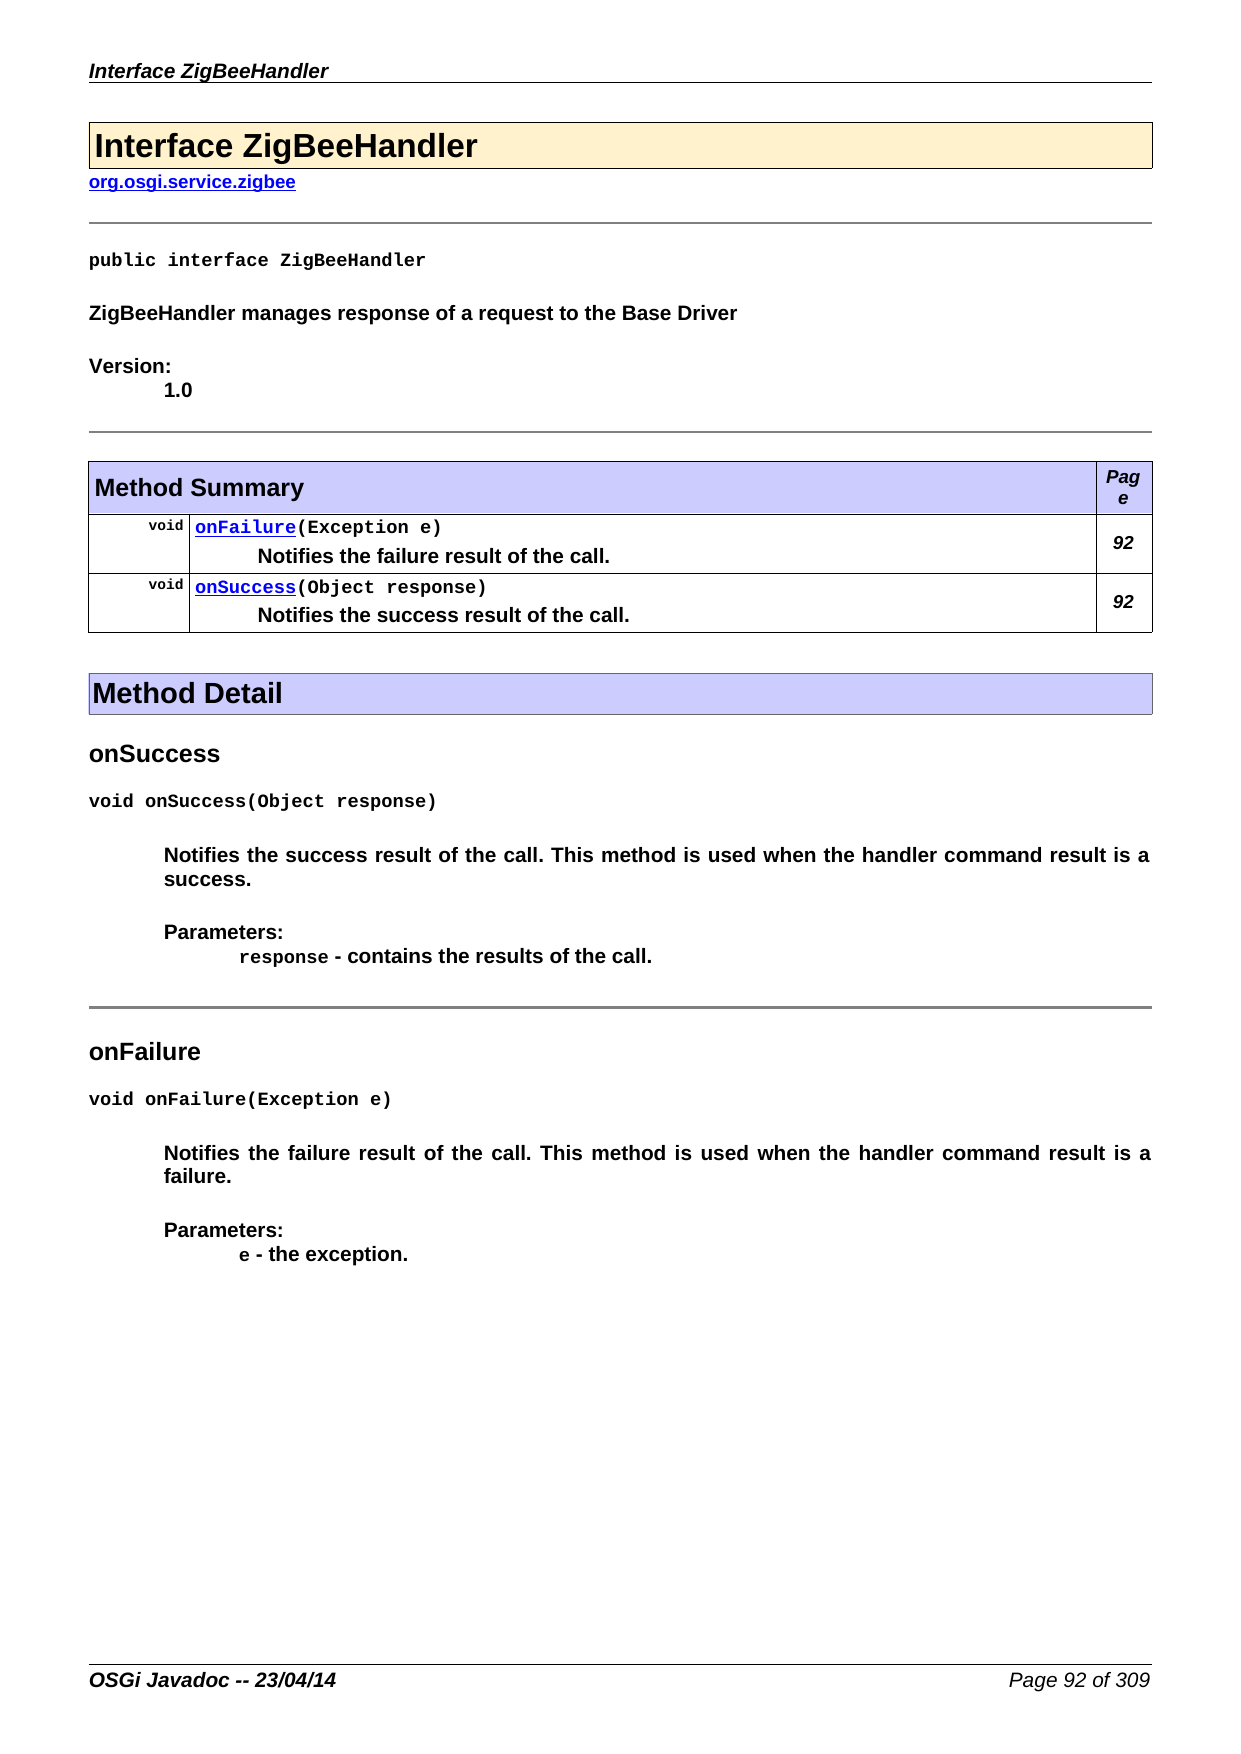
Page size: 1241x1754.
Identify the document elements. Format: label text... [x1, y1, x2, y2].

text ZigBeeHandler manages response of a request to the Base Driver [88, 301, 1152, 325]
text Notifies the failure result of the call. This method is used when the handler command result is a failure. [163, 1140, 1152, 1188]
table_cell onSuccess(Object response) Notifies the success result of the call. [190, 574, 1096, 632]
table_cell void [89, 574, 189, 632]
text 1.0 [163, 378, 1152, 402]
text void onSuccess(Object response) [88, 792, 1152, 813]
subtitle onFailure [88, 1037, 1152, 1066]
text Notifies the success result of the call. This method is used when the handler command result is a success. [163, 842, 1152, 890]
text org.osgi.service.zigbee [88, 171, 1152, 193]
table_cell 92 [1097, 574, 1152, 632]
subtitle onSuccess [88, 739, 1152, 768]
text Parameters: [163, 919, 1152, 943]
table_cell onFailure(Exception e) Notifies the failure result of the call. [190, 515, 1096, 572]
text void onFailure(Exception e) [88, 1090, 1152, 1111]
text public interface ZigBeeHandler [88, 250, 1152, 272]
table_cell 92 [1097, 515, 1152, 572]
table_header Page [1097, 462, 1152, 513]
text Version: [88, 354, 1152, 378]
text Parameters: [163, 1217, 1152, 1241]
table_cell void [89, 515, 189, 572]
text e - the exception. [238, 1241, 1152, 1267]
table_header Method Summary [89, 462, 1096, 513]
text response - contains the results of the call. [238, 943, 1152, 969]
subtitle Interface ZigBeeHandler [90, 123, 1152, 168]
subtitle Method Detail [90, 674, 1152, 714]
